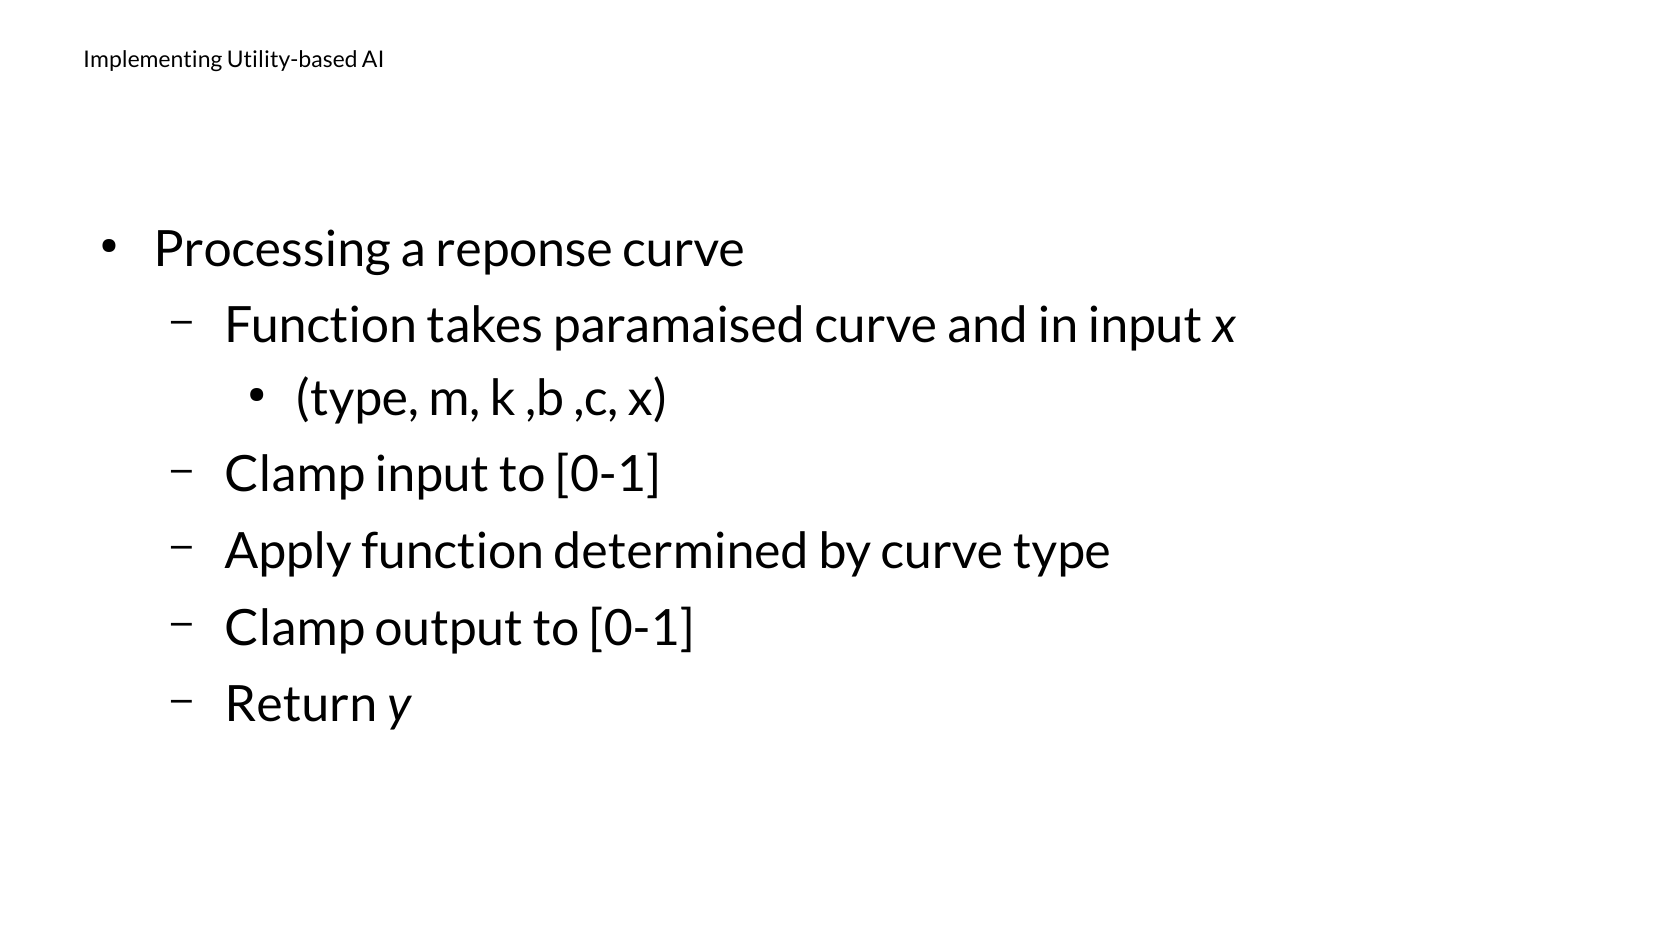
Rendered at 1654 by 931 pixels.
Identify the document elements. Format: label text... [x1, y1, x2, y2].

title Implementing Utility-based AI [83, 0, 1571, 119]
list Processing a reponse curve Function takes paramaised curve and in input x (type, m, k ,b ,c, x) Clamp input to [0-1] Apply function determined by curve type Clamp output to [0-1] Return y [82, 217, 1571, 839]
